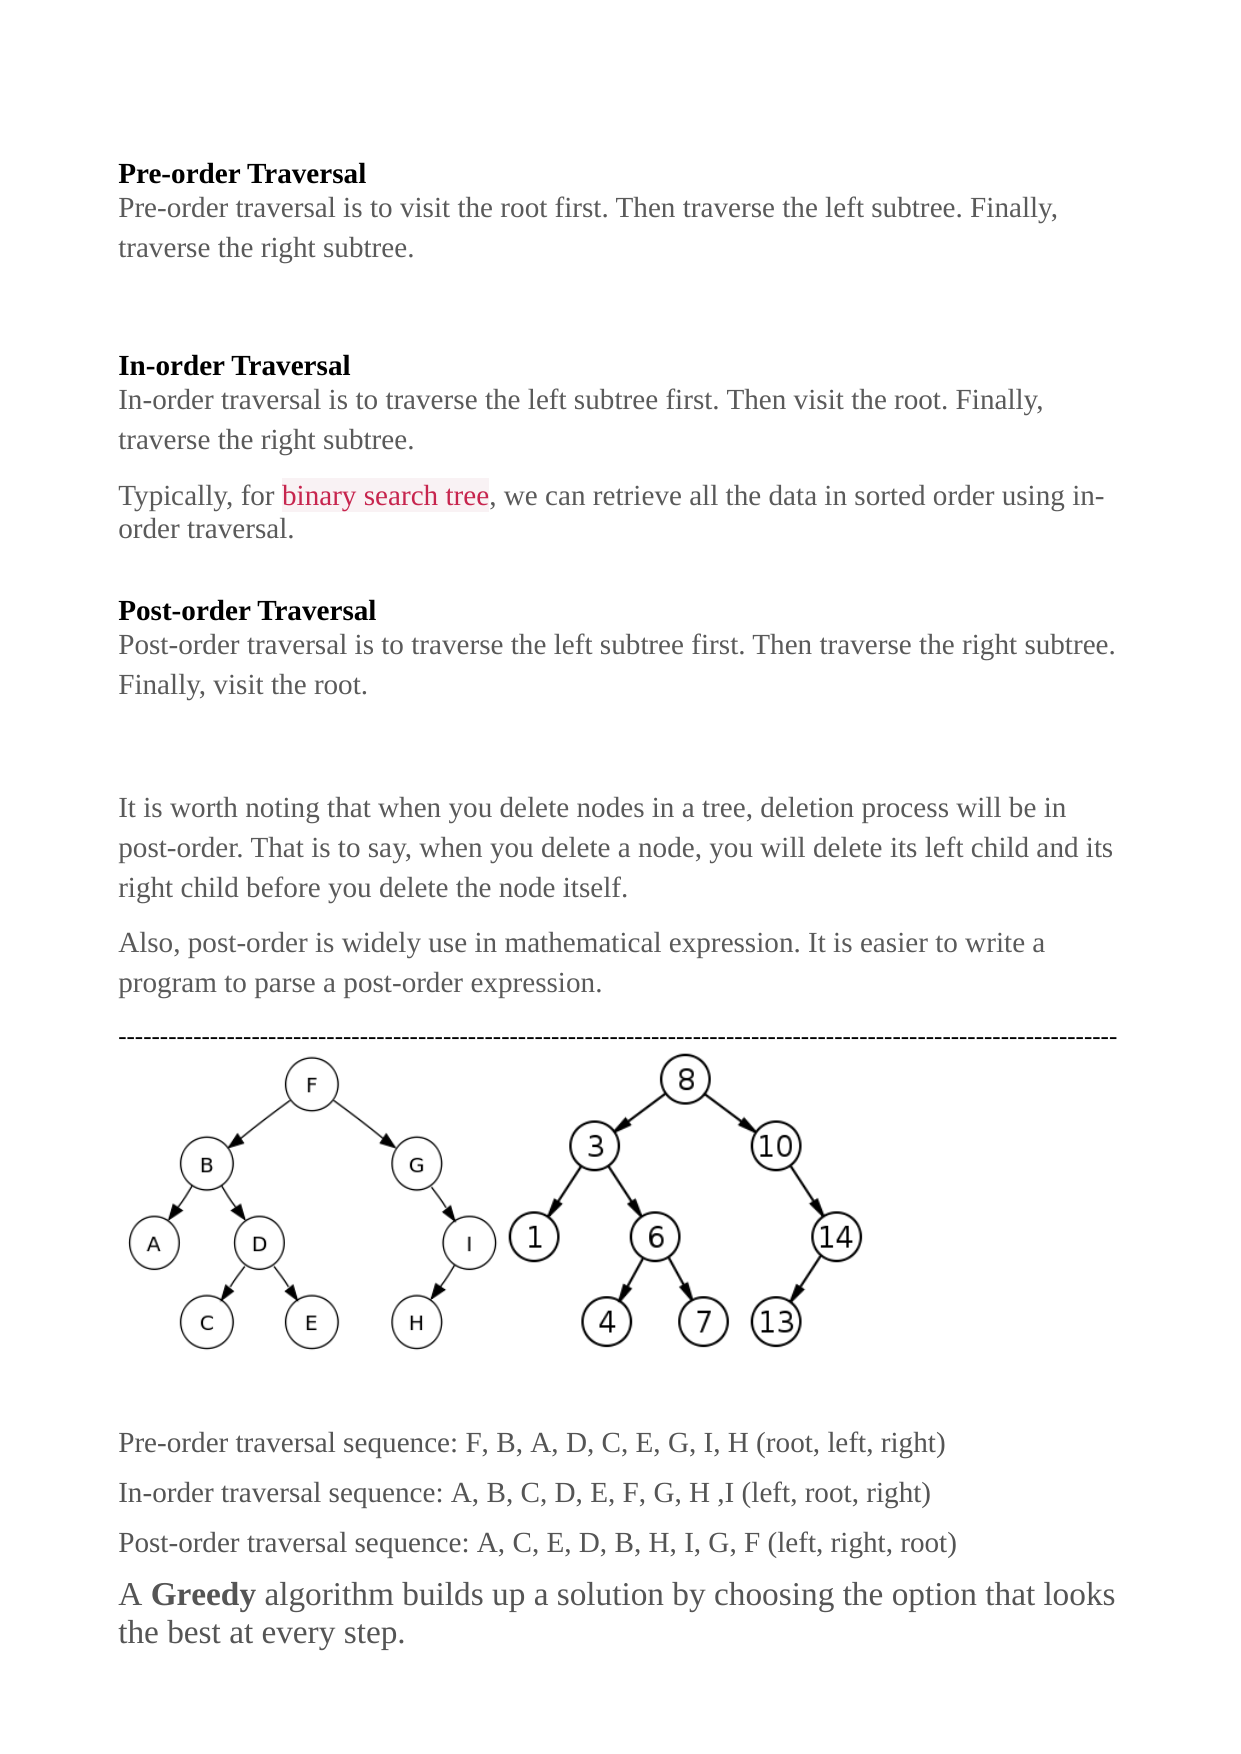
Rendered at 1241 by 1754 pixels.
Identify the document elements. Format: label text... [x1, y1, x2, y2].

text Typically, for binary search tree, we can retrieve all the data in sorted order using in-order traversal. [118, 478, 1122, 545]
text A Greedy algorithm builds up a solution by choosing the option that looks the best at every step. [118, 1574, 1122, 1651]
text In-order traversal sequence: A, B, C, D, E, F, G, H ,I (left, root, right) [118, 1474, 1122, 1508]
text Also, post-order is widely use in mathematical expression. It is easier to write a program to parse a post-order expression. [118, 925, 1122, 999]
subtitle In-order Traversal [118, 348, 1122, 382]
text Pre-order traversal is to visit the root first. Then traverse the left subtree. Finally, traverse the right subtree. [118, 190, 1122, 263]
text Pre-order traversal sequence: F, B, A, D, C, E, G, I, H (root, left, right) [118, 1424, 1122, 1458]
text Post-order traversal is to traverse the left subtree first. Then traverse the right subtree. Finally, visit the root. [118, 627, 1122, 701]
text ------------------------------------------------------------------------------------------------------------------------ [118, 1021, 1122, 1050]
text It is worth noting that when you delete nodes in a tree, deletion process will be in post-order. That is to say, when you delete a node, you will delete its left child and its right child before you delete the node itself. [118, 790, 1122, 904]
text In-order traversal is to traverse the left subtree first. Then visit the root. Finally, traverse the right subtree. [118, 382, 1122, 456]
text Post-order traversal sequence: A, C, E, D, B, H, I, G, F (left, right, root) [118, 1524, 1122, 1558]
subtitle Pre-order Traversal [118, 156, 1122, 190]
subtitle Post-order Traversal [118, 593, 1122, 627]
